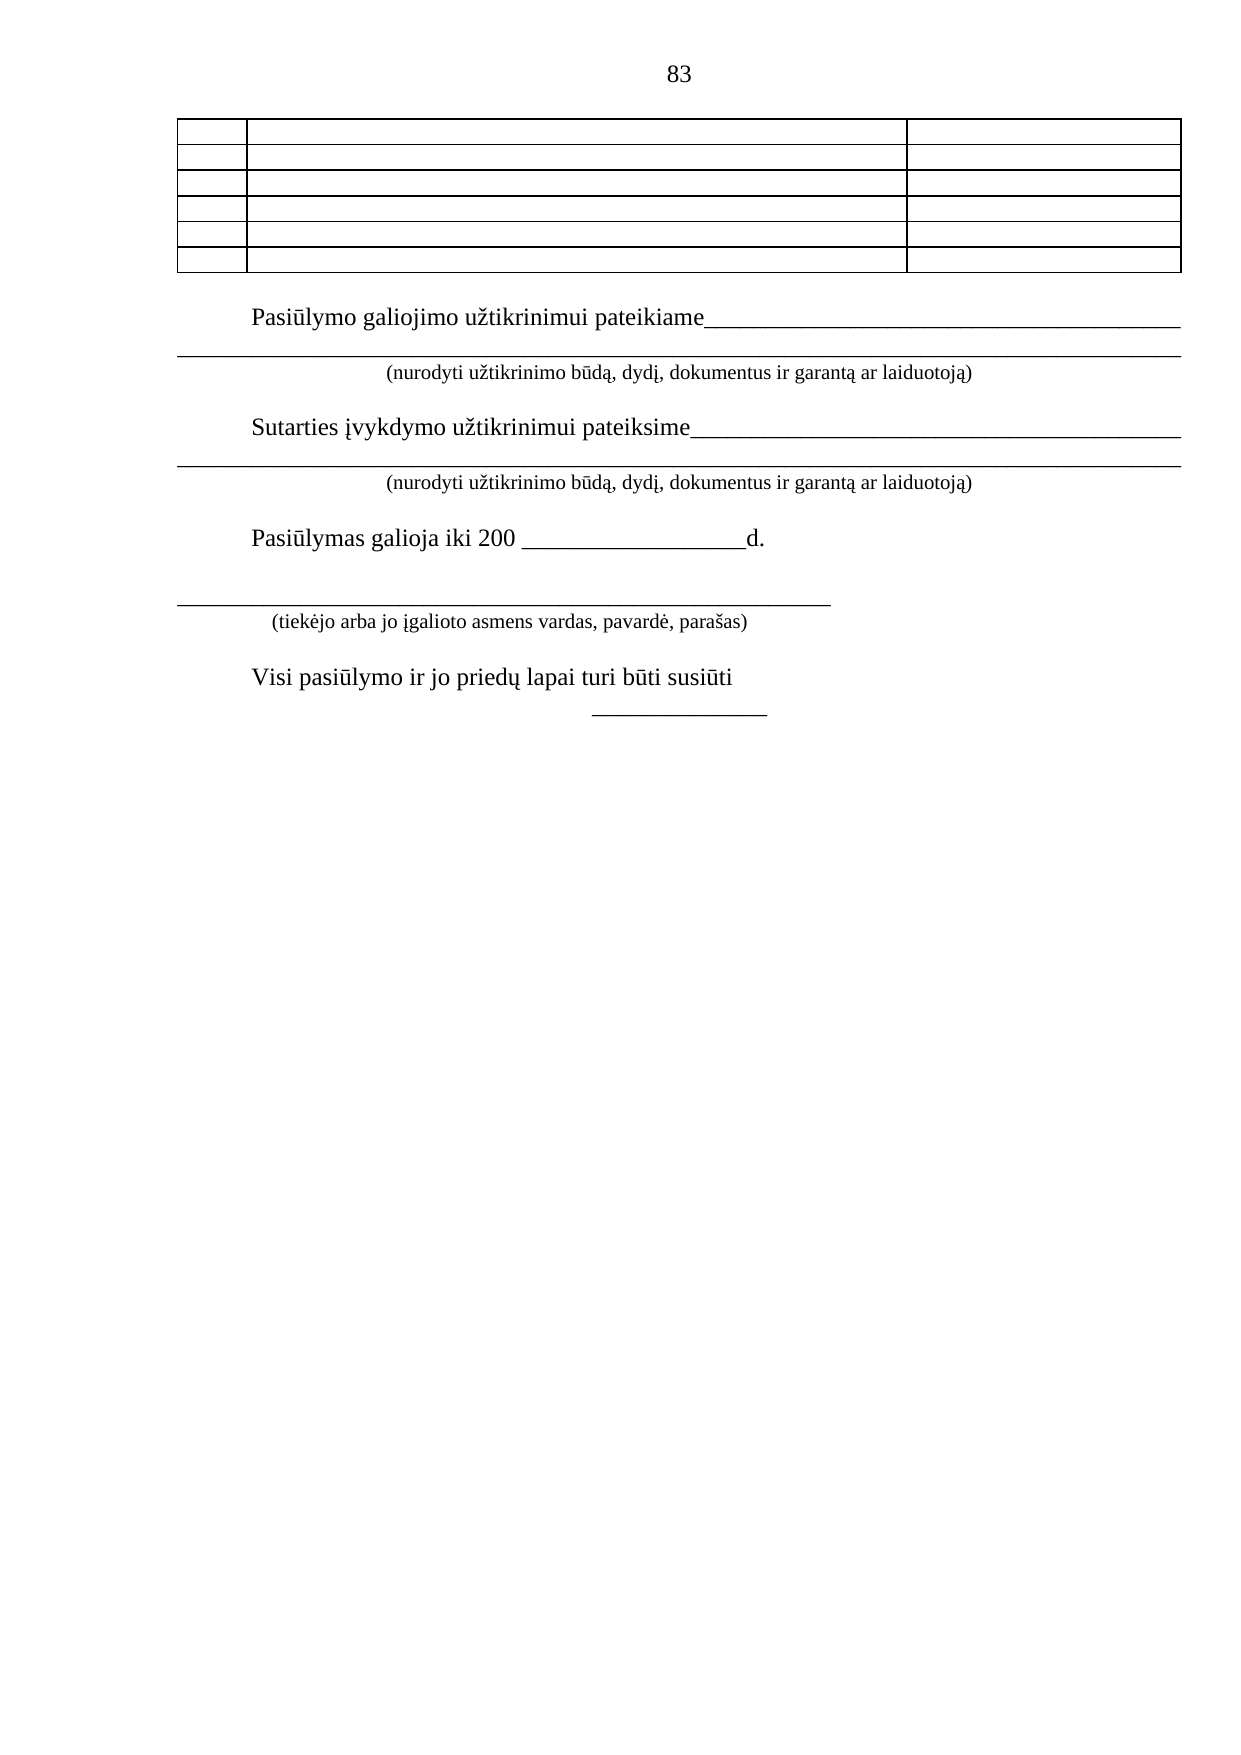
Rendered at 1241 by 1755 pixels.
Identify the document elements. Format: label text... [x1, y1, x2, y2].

text (tiekėjo arba jo įgalioto asmens vardas, pavardė, parašas) [177, 609, 1181, 633]
table_cell [908, 171, 1180, 195]
table_cell [248, 248, 906, 272]
table_cell [248, 145, 906, 169]
table_cell [178, 248, 246, 272]
table_cell [908, 248, 1180, 272]
table_cell [178, 222, 246, 246]
table_cell [908, 197, 1180, 221]
table_cell [178, 120, 246, 144]
table_cell [908, 145, 1180, 169]
table_cell [178, 197, 246, 221]
text Sutarties įvykdymo užtikrinimui pateiksime [177, 412, 1181, 441]
text ______________ [177, 691, 1181, 719]
table_cell [248, 222, 906, 246]
text Visi pasiūlymo ir jo priedų lapai turi būti susiūti [177, 662, 1181, 691]
table_cell [248, 171, 906, 195]
text (nurodyti užtikrinimo būdą, dydį, dokumentus ir garantą ar laiduotoją) [177, 470, 1181, 494]
text (nurodyti užtikrinimo būdą, dydį, dokumentus ir garantą ar laiduotoją) [177, 360, 1181, 384]
table_cell [178, 145, 246, 169]
table_cell [908, 222, 1180, 246]
table_cell [178, 171, 246, 195]
table_cell [248, 197, 906, 221]
text Pasiūlymo galiojimo užtikrinimui pateikiame [177, 302, 1181, 331]
table_cell [248, 120, 906, 144]
text Pasiūlymas galioja iki 200 d. [177, 523, 1181, 552]
table_cell [908, 120, 1180, 144]
